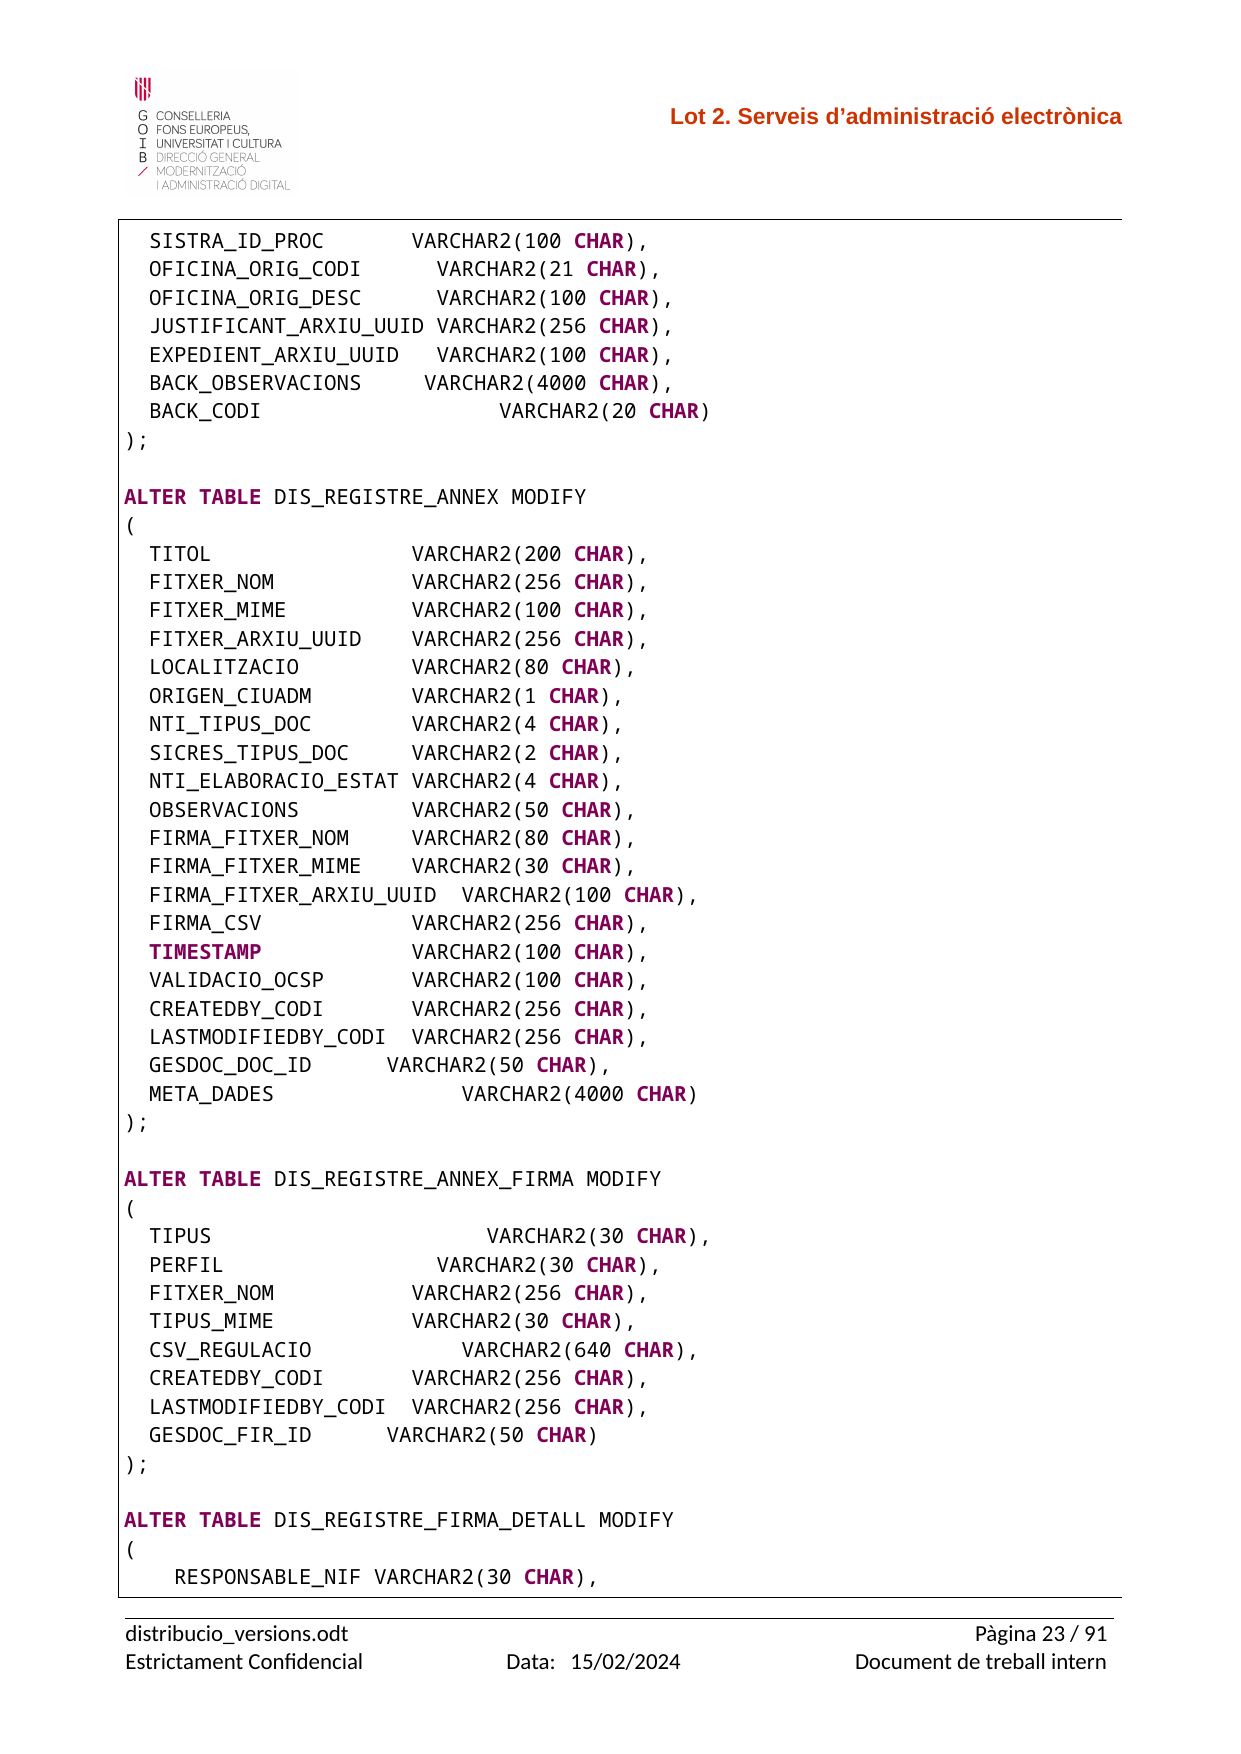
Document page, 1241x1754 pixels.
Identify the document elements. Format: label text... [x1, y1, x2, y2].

table_header SISTRA_ID_PROC VARCHAR2(100 CHAR), OFICINA_ORIG_CODI VARCHAR2(21 CHAR), OFICINA_ORIG_DESC VARCHAR2(100 CHAR), JUSTIFICANT_ARXIU_UUID VARCHAR2(256 CHAR), EXPEDIENT_ARXIU_UUID VARCHAR2(100 CHAR), BACK_OBSERVACIONS VARCHAR2(4000 CHAR), BACK_CODI VARCHAR2(20 CHAR) ); ALTER TABLE DIS_REGISTRE_ANNEX MODIFY ( TITOL VARCHAR2(200 CHAR), FITXER_NOM VARCHAR2(256 CHAR), FITXER_MIME VARCHAR2(100 CHAR), FITXER_ARXIU_UUID VARCHAR2(256 CHAR), LOCALITZACIO VARCHAR2(80 CHAR), ORIGEN_CIUADM VARCHAR2(1 CHAR), NTI_TIPUS_DOC VARCHAR2(4 CHAR), SICRES_TIPUS_DOC VARCHAR2(2 CHAR), NTI_ELABORACIO_ESTAT VARCHAR2(4 CHAR), OBSERVACIONS VARCHAR2(50 CHAR), FIRMA_FITXER_NOM VARCHAR2(80 CHAR), FIRMA_FITXER_MIME VARCHAR2(30 CHAR), FIRMA_FITXER_ARXIU_UUID VARCHAR2(100 CHAR), FIRMA_CSV VARCHAR2(256 CHAR), TIMESTAMP VARCHAR2(100 CHAR), VALIDACIO_OCSP VARCHAR2(100 CHAR), CREATEDBY_CODI VARCHAR2(256 CHAR), LASTMODIFIEDBY_CODI VARCHAR2(256 CHAR), GESDOC_DOC_ID VARCHAR2(50 CHAR), META_DADES VARCHAR2(4000 CHAR) ); ALTER TABLE DIS_REGISTRE_ANNEX_FIRMA MODIFY ( TIPUS VARCHAR2(30 CHAR), PERFIL VARCHAR2(30 CHAR), FITXER_NOM VARCHAR2(256 CHAR), TIPUS_MIME VARCHAR2(30 CHAR), CSV_REGULACIO VARCHAR2(640 CHAR), CREATEDBY_CODI VARCHAR2(256 CHAR), LASTMODIFIEDBY_CODI VARCHAR2(256 CHAR), GESDOC_FIR_ID VARCHAR2(50 CHAR) ); ALTER TABLE DIS_REGISTRE_FIRMA_DETALL MODIFY ( RESPONSABLE_NIF VARCHAR2(30 CHAR), [119, 220, 1122, 1597]
picture [126, 70, 299, 197]
